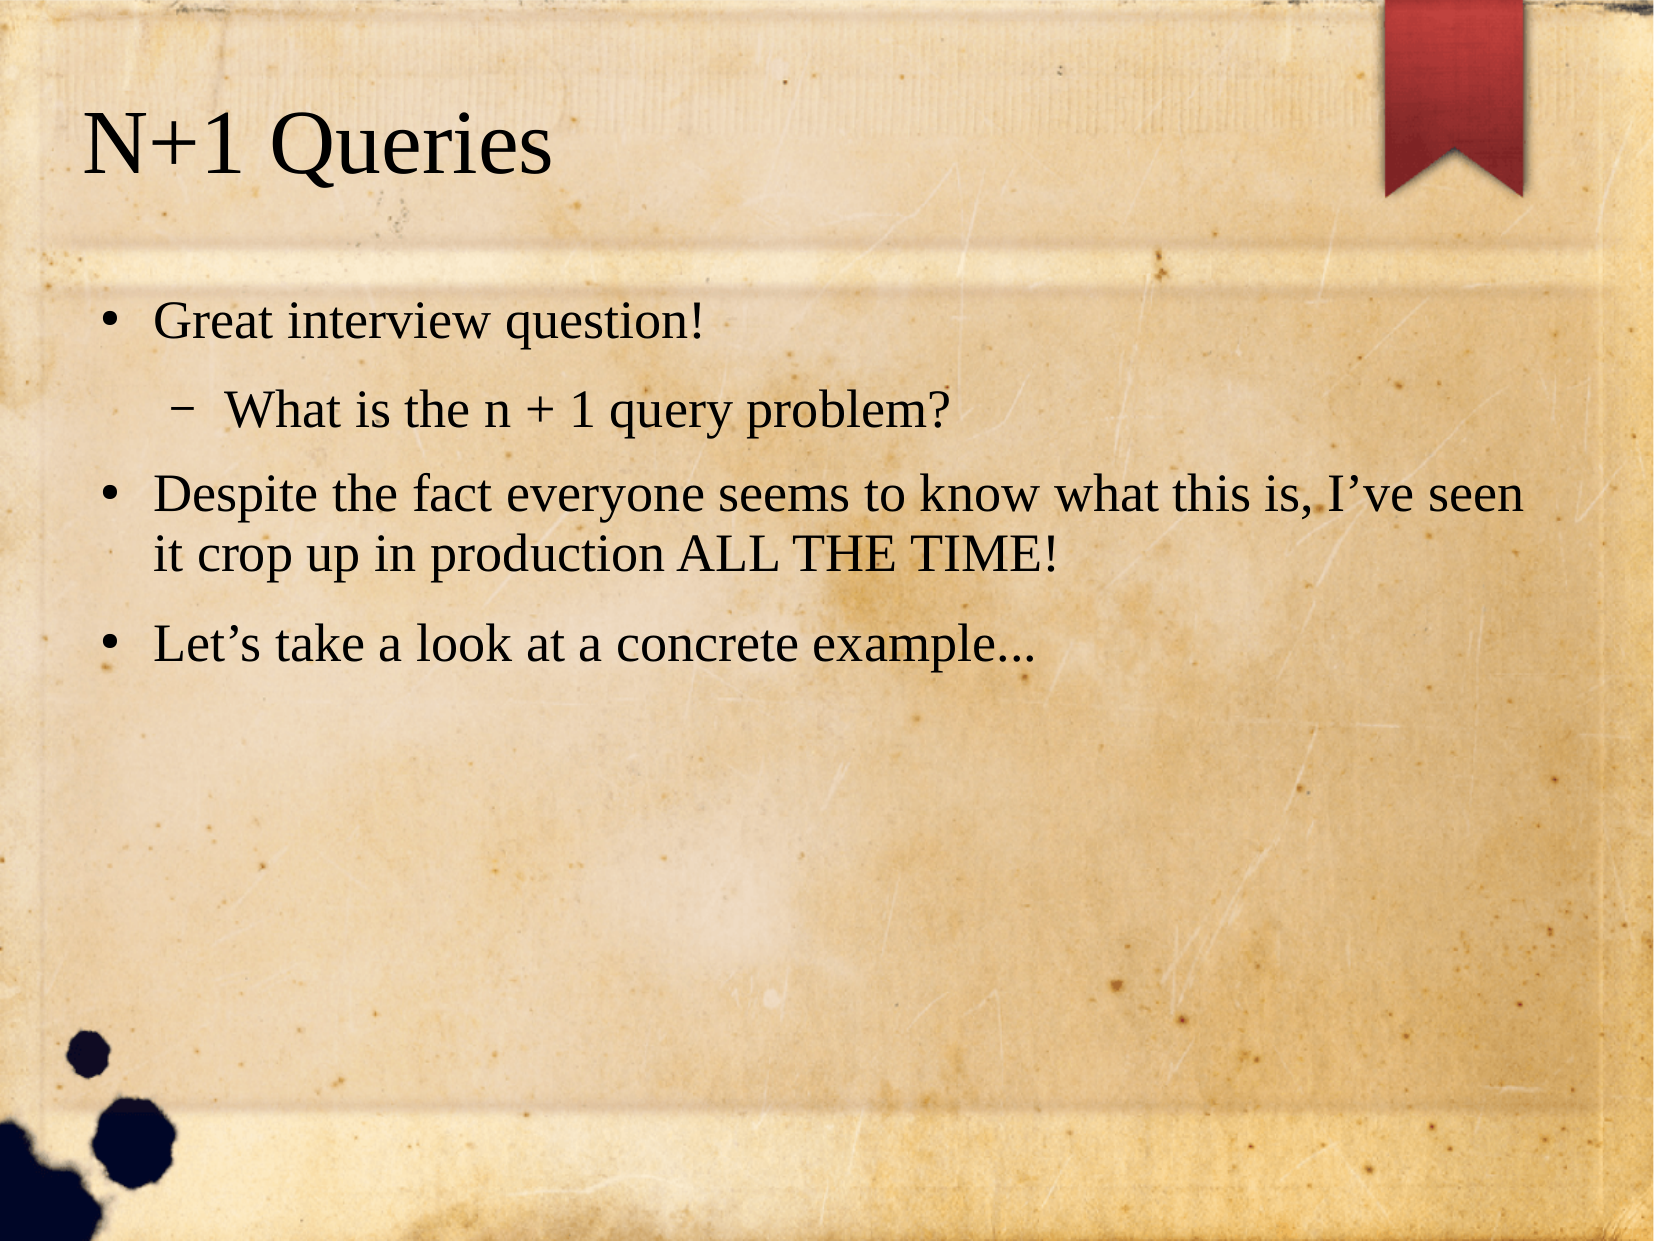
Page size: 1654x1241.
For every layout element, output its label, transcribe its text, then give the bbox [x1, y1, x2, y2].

list Great interview question! What is the n + 1 query problem? Despite the fact everyone seems to know what this is, I’ve seen it crop up in production ALL THE TIME! Let’s take a look at a concrete example... [82, 290, 1538, 1010]
title N+1 Queries [82, 49, 1347, 237]
picture [0, 0, 1654, 1241]
